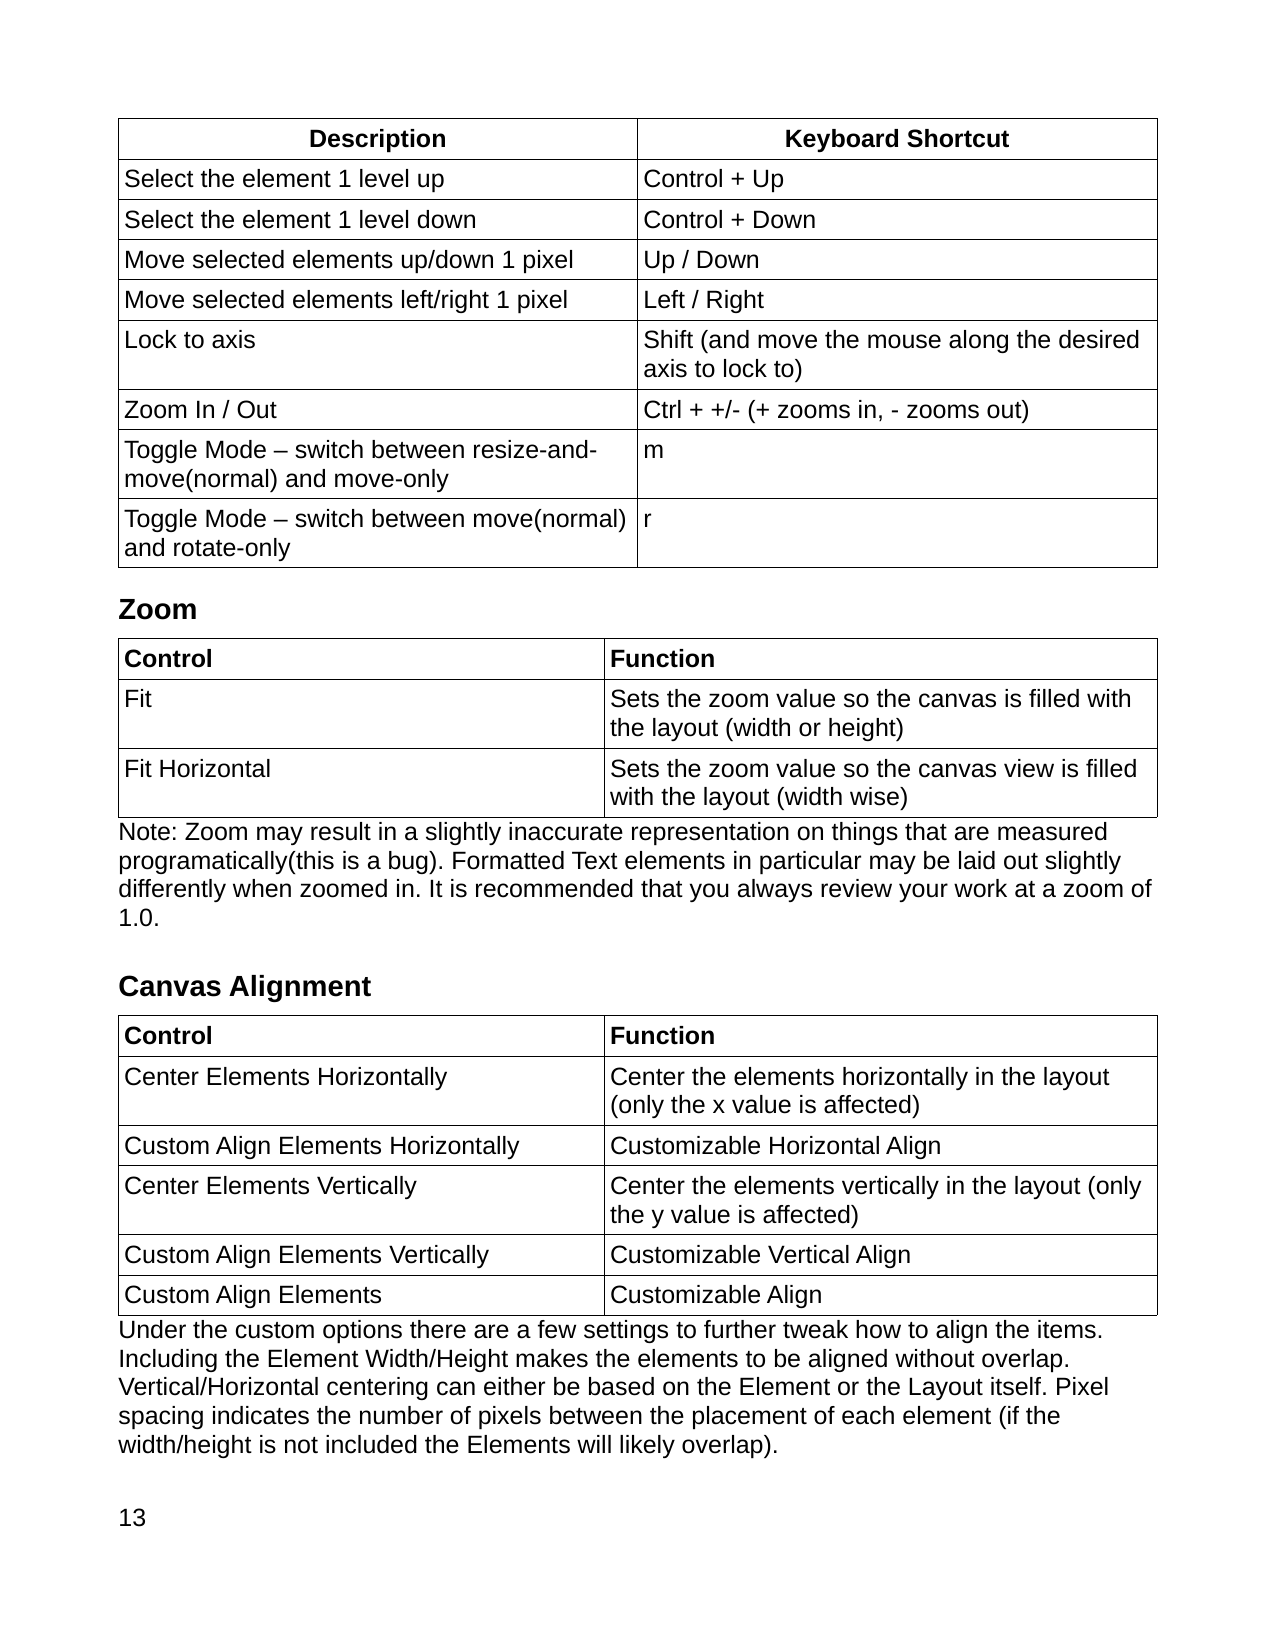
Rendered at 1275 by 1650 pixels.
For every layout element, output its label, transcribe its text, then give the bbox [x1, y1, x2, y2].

text Note: Zoom may result in a slightly inaccurate representation on things that are measured programatically(this is a bug). Formatted Text elements in particular may be laid out slightly differently when zoomed in. It is recommended that you always review your work at a zoom of 1.0. [118, 818, 1157, 932]
table_cell Custom Align Elements Vertically [119, 1235, 604, 1274]
table_cell Sets the zoom value so the canvas is filled with the layout (width or height) [605, 680, 1157, 748]
table_cell Move selected elements left/right 1 pixel [119, 280, 637, 320]
subtitle Canvas Alignment [118, 969, 1157, 1003]
table_header Control [119, 639, 604, 679]
table_cell Lock to axis [119, 321, 637, 389]
table_header Function [605, 639, 1157, 679]
table_cell m [638, 430, 1157, 498]
table_cell Up / Down [638, 240, 1157, 279]
table_header Control [119, 1016, 604, 1056]
table_cell Select the element 1 level up [119, 160, 637, 199]
table_header Keyboard Shortcut [638, 119, 1157, 158]
table_cell Ctrl + +/- (+ zooms in, - zooms out) [638, 390, 1157, 429]
table_header Function [605, 1016, 1157, 1056]
table_cell Sets the zoom value so the canvas view is filled with the layout (width wise) [605, 749, 1157, 817]
table_cell Control + Down [638, 200, 1157, 239]
table_cell Center Elements Vertically [119, 1166, 604, 1234]
table_cell Customizable Align [605, 1276, 1157, 1315]
table_cell r [638, 499, 1157, 567]
table_header Description [119, 119, 637, 158]
table_cell Custom Align Elements [119, 1276, 604, 1315]
table_cell Toggle Mode – switch between resize-and-move(normal) and move-only [119, 430, 637, 498]
table_cell Fit [119, 680, 604, 748]
table_cell Shift (and move the mouse along the desired axis to lock to) [638, 321, 1157, 389]
table_cell Move selected elements up/down 1 pixel [119, 240, 637, 279]
table_cell Left / Right [638, 280, 1157, 320]
table_cell Center the elements horizontally in the layout (only the x value is affected) [605, 1057, 1157, 1125]
table_cell Select the element 1 level down [119, 200, 637, 239]
subtitle Zoom [118, 592, 1157, 626]
table_cell Zoom In / Out [119, 390, 637, 429]
table_cell Center the elements vertically in the layout (only the y value is affected) [605, 1166, 1157, 1234]
table_cell Customizable Vertical Align [605, 1235, 1157, 1274]
table_cell Toggle Mode – switch between move(normal) and rotate-only [119, 499, 637, 567]
table_cell Custom Align Elements Horizontally [119, 1126, 604, 1165]
table_cell Customizable Horizontal Align [605, 1126, 1157, 1165]
table_cell Control + Up [638, 160, 1157, 199]
text Under the custom options there are a few settings to further tweak how to align the items. Including the Element Width/Height makes the elements to be aligned without overlap. Vertical/Horizontal centering can either be based on the Element or the Layout itself. Pixel spacing indicates the number of pixels between the placement of each element (if the width/height is not included the Elements will likely overlap). [118, 1316, 1157, 1459]
table_cell Center Elements Horizontally [119, 1057, 604, 1125]
table_cell Fit Horizontal [119, 749, 604, 817]
